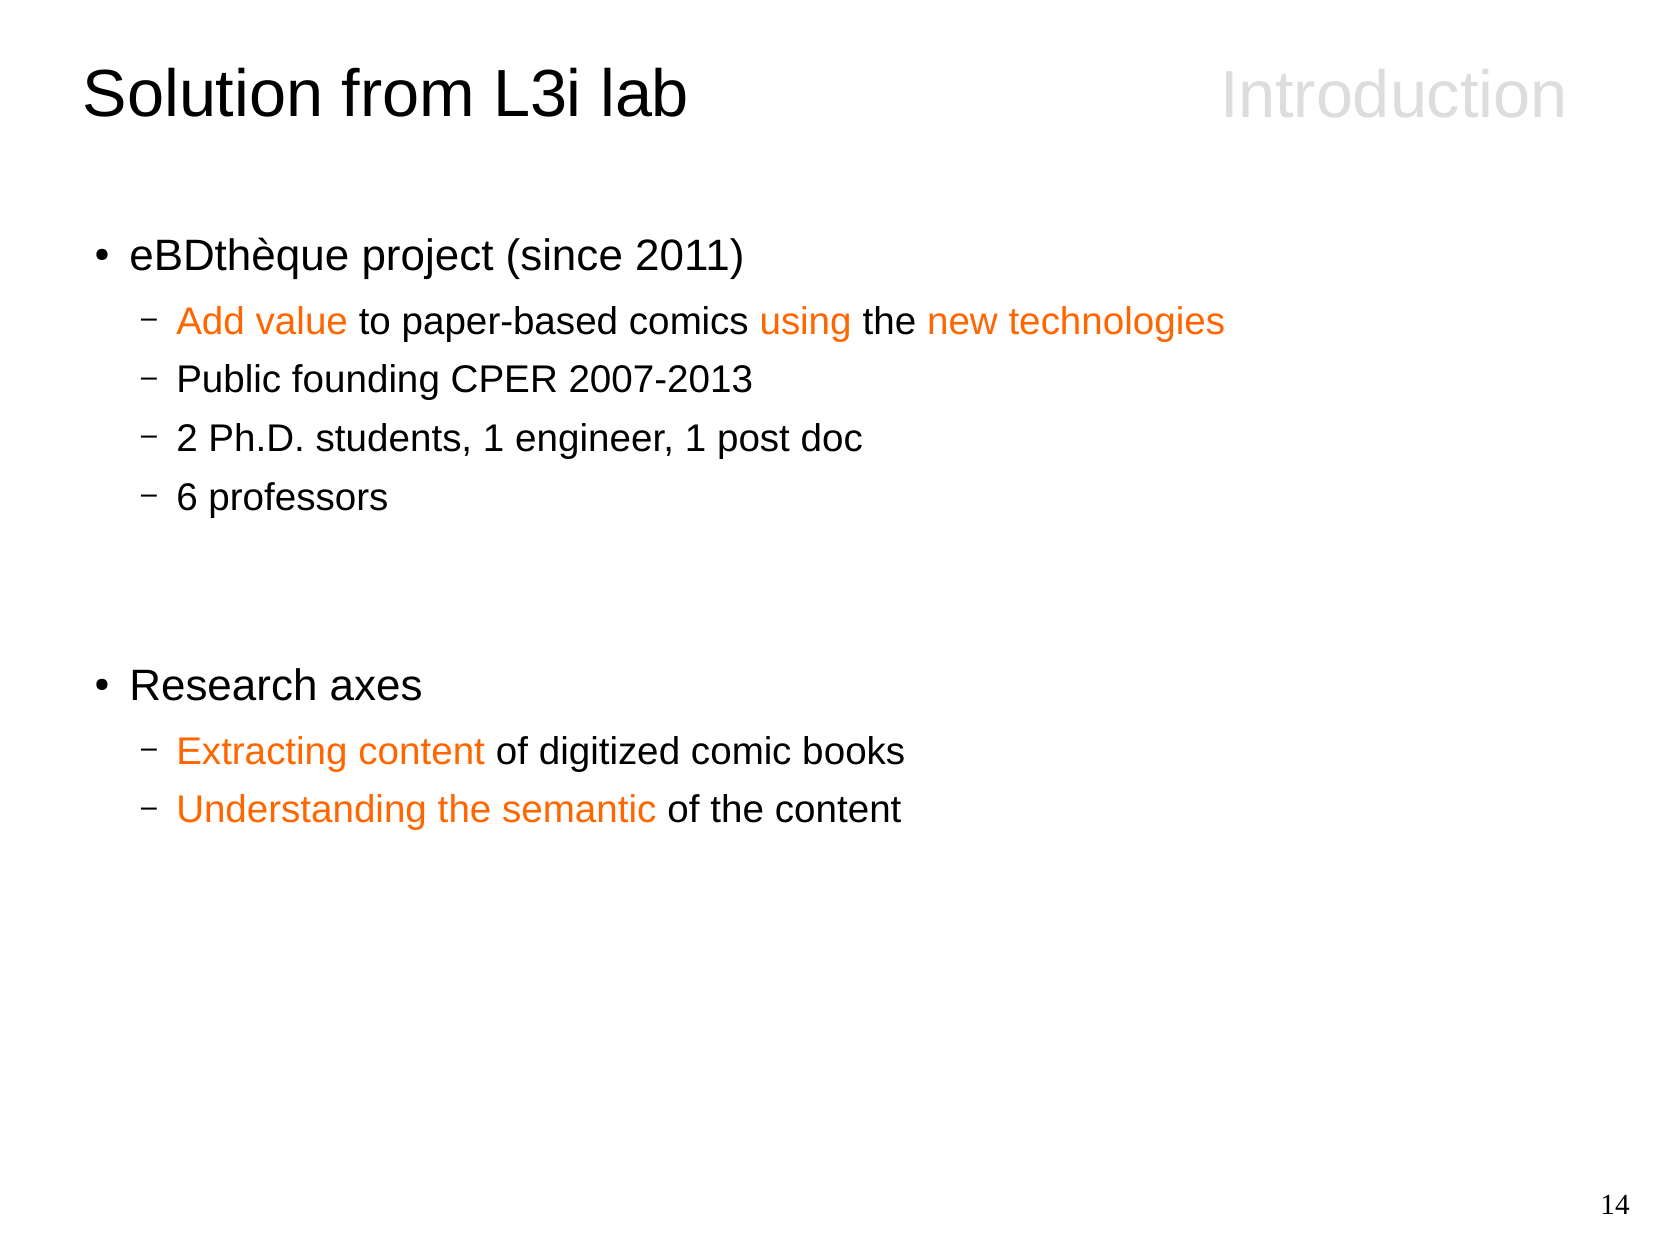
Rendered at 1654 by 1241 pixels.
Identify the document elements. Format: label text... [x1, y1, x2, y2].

list eBDthèque project (since 2011) Add value to paper-based comics using the new technologies Public founding CPER 2007-2013 2 Ph.D. students, 1 engineer, 1 post doc 6 professors Research axes Extracting content of digitized comic books Understanding the semantic of the content [82, 231, 1571, 839]
title Solution from L3i lab [82, 0, 1170, 196]
